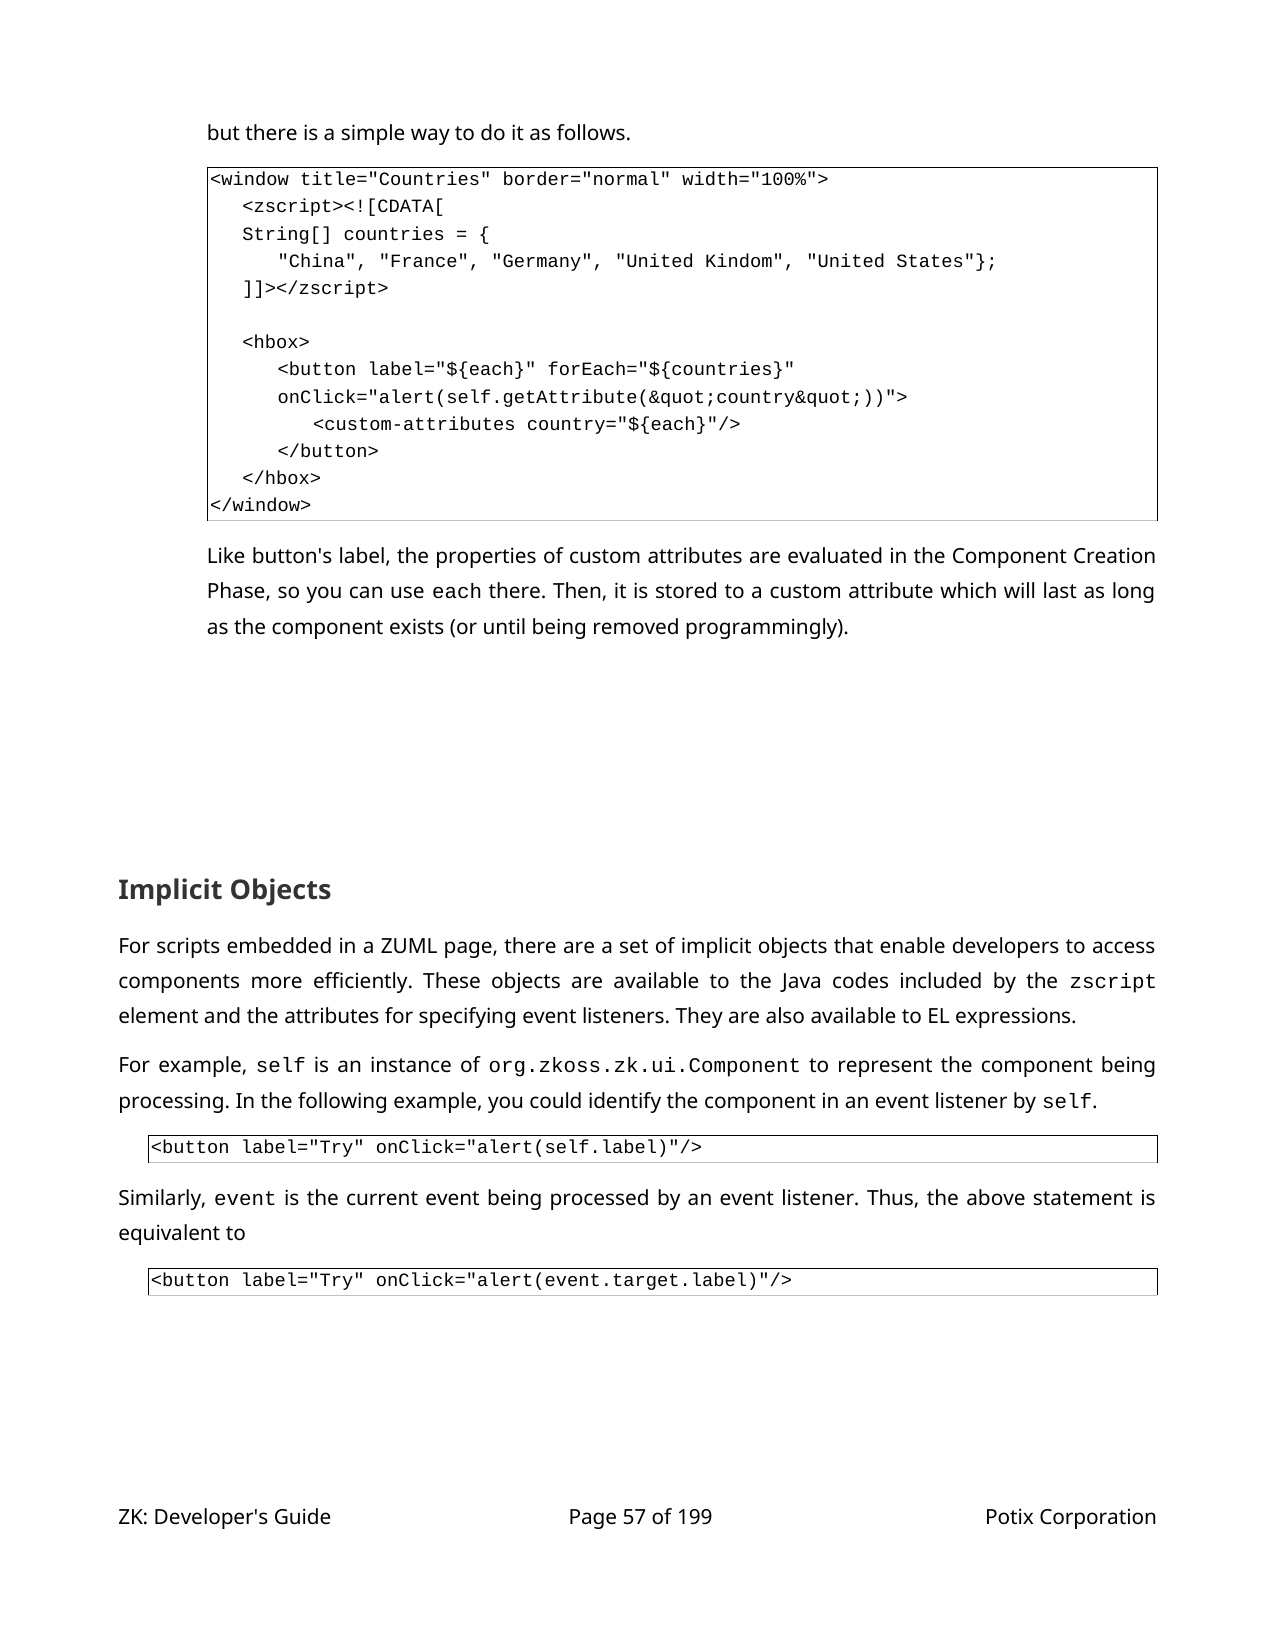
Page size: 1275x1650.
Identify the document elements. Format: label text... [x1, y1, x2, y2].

text For scripts embedded in a ZUML page, there are a set of implicit objects that enable developers to access components more efficiently. These objects are available to the Java codes included by the zscript element and the attributes for specifying event listeners. They are also available to EL expressions. [118, 931, 1157, 1030]
text Similarly, event is the current event being processed by an event listener. Thus, the above statement is equivalent to [118, 1183, 1157, 1247]
text String[] countries = { [208, 221, 1157, 246]
text <button label="Try" onClick="alert(self.label)"/> [149, 1136, 1157, 1162]
text onClick="alert(self.getAttribute(&quot;country&quot;))"> [208, 384, 1157, 409]
text <custom-attributes country="${each}"/> [208, 412, 1157, 436]
text <hbox> [208, 330, 1157, 354]
text <window title="Countries" border="normal" width="100%"> [208, 168, 1157, 191]
text "China", "France", "Germany", "United Kindom", "United States"}; [208, 248, 1157, 273]
text For example, self is an instance of org.zkoss.zk.ui.Component to represent the component being processing. In the following example, you could identify the component in an event listener by self. [118, 1050, 1157, 1114]
text </button> [208, 439, 1157, 463]
text </hbox> [208, 466, 1157, 490]
text <zscript><![CDATA[ [208, 194, 1157, 218]
text <button label="${each}" forEach="${countries}" [208, 357, 1157, 382]
text Like button's label, the properties of custom attributes are evaluated in the Component Creation Phase, so you can use each there. Then, it is stored to a custom attribute which will last as long as the component exists (or until being removed programmingly). [207, 541, 1157, 640]
text but there is a simple way to do it as follows. [207, 118, 1157, 146]
subtitle Implicit Objects [118, 870, 1157, 907]
text <button label="Try" onClick="alert(event.target.label)"/> [149, 1269, 1157, 1295]
text </window> [208, 493, 1157, 520]
text ]]></zscript> [208, 276, 1157, 300]
